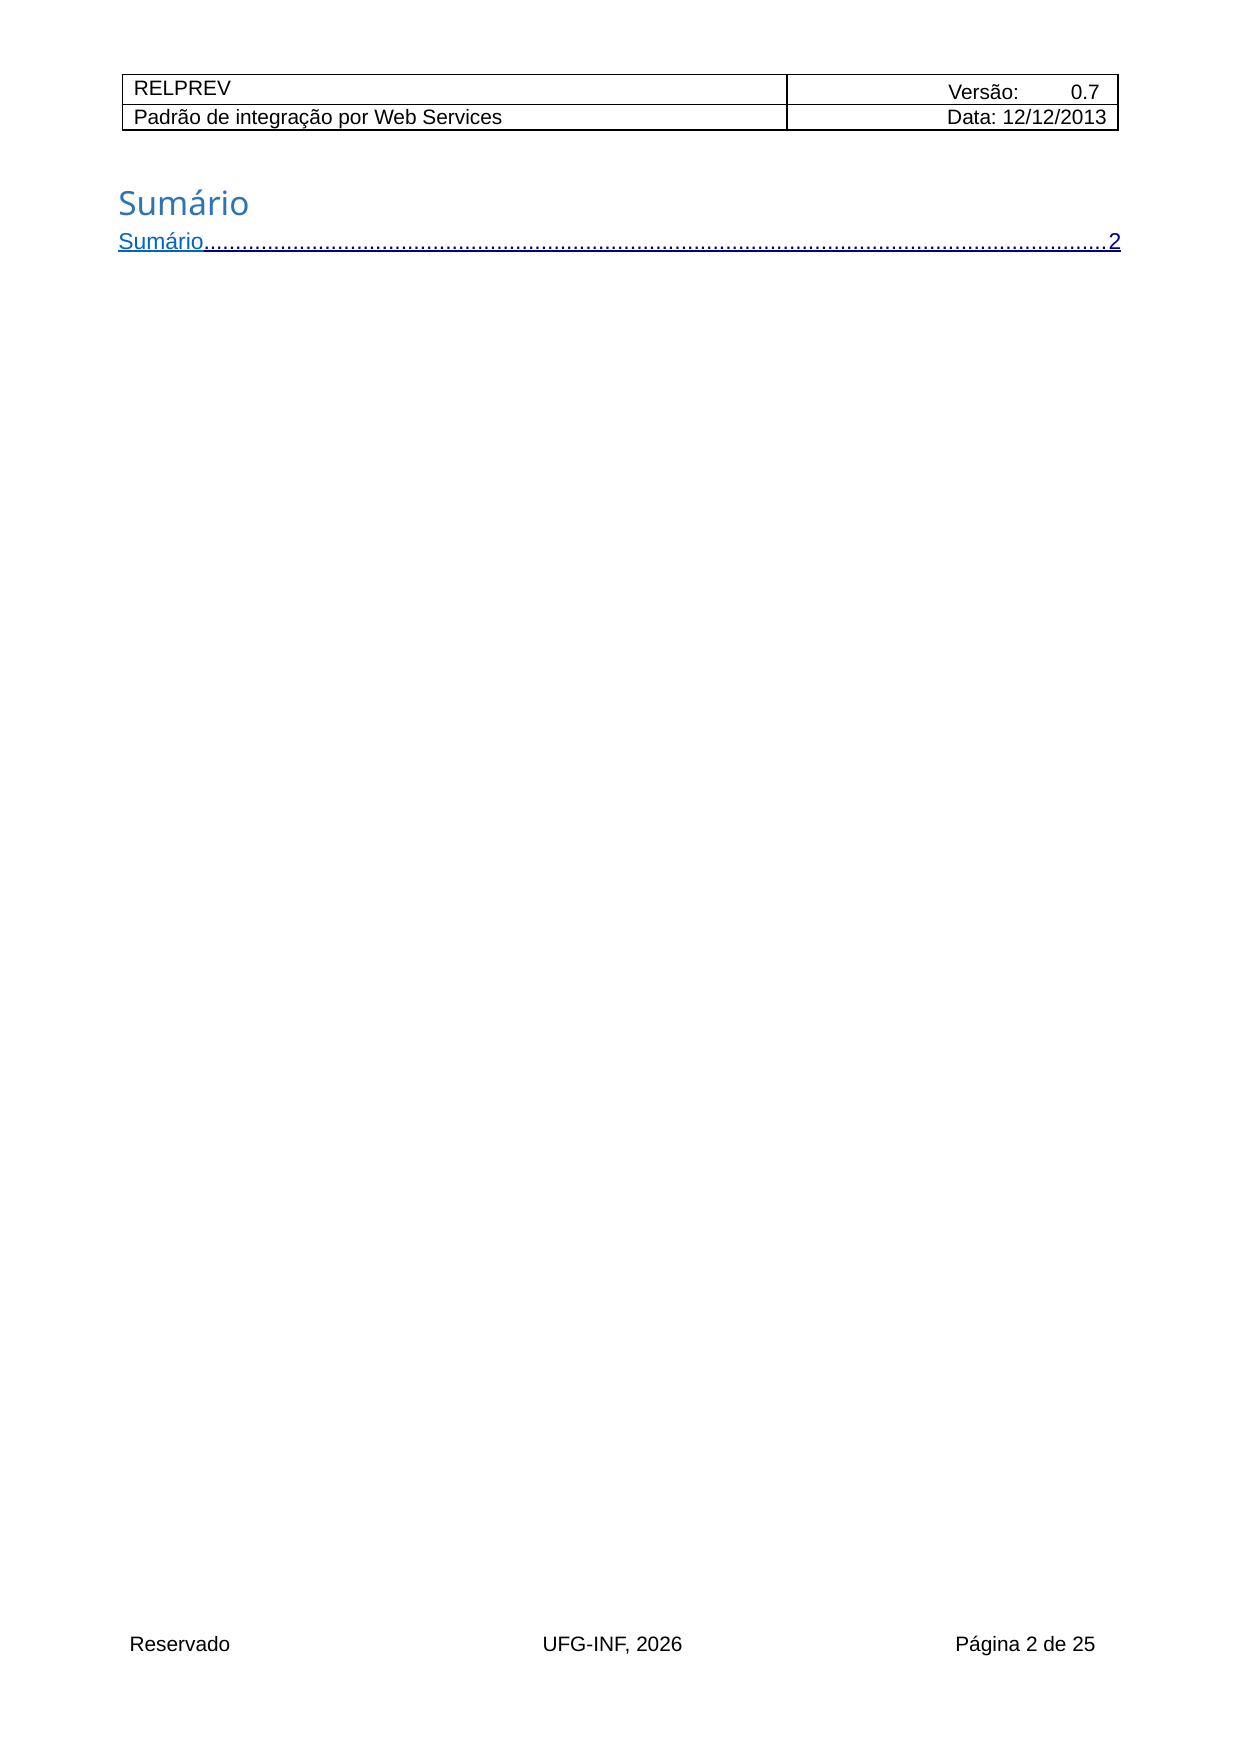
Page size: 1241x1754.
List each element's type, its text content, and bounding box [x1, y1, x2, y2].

text Sumário [118, 179, 1122, 225]
text Sumário 2 [118, 228, 1122, 254]
